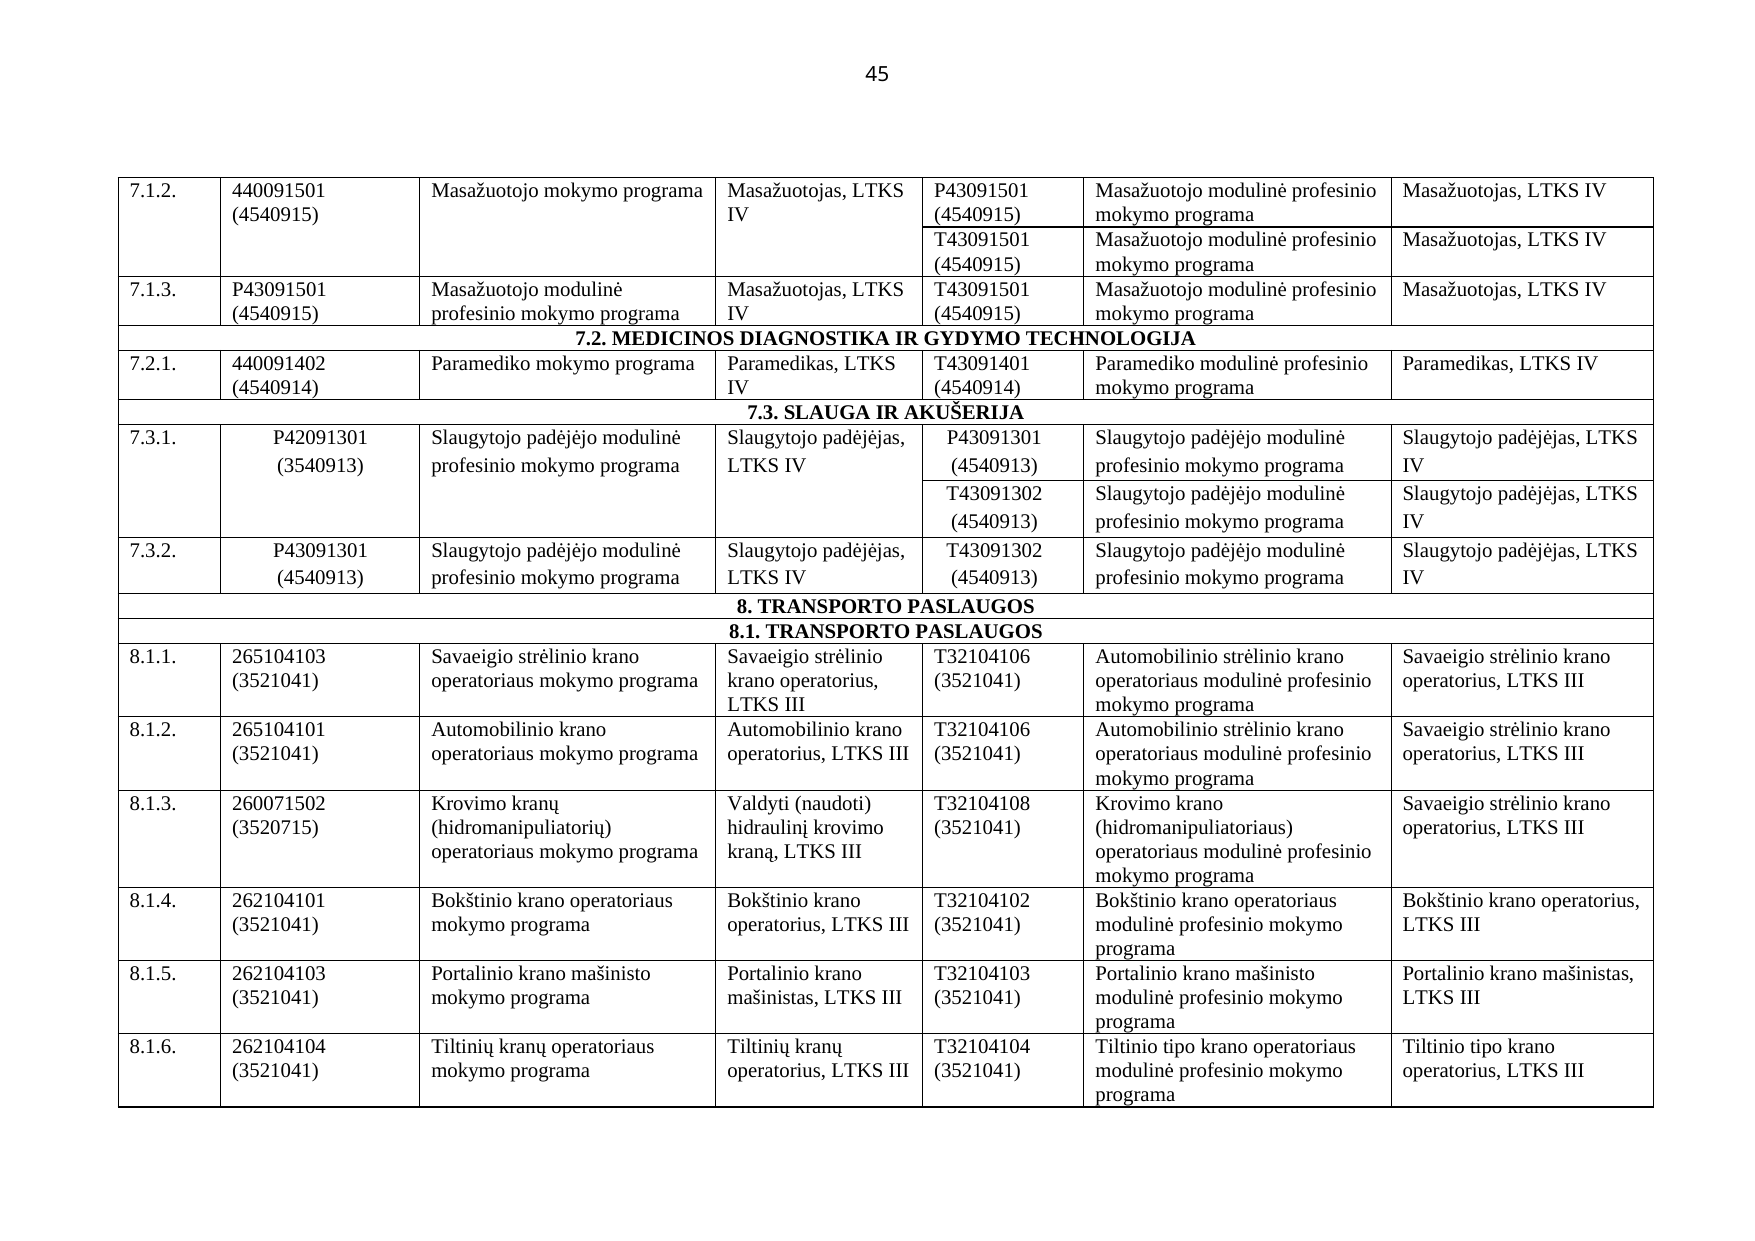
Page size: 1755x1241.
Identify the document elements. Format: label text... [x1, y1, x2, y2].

table_cell 8.1. TRANSPORTO PASLAUGOS [119, 619, 1653, 643]
table_cell T43091501 (4540915) [923, 228, 1083, 276]
table_cell T32104102 (3521041) [923, 888, 1083, 960]
table_cell 8.1.5. [119, 961, 220, 1033]
table_cell Paramediko mokymo programa [420, 351, 715, 399]
table_cell Slaugytojo padėjėjo modulinė profesinio mokymo programa [1084, 481, 1391, 537]
table_cell T32104106 (3521041) [923, 644, 1083, 716]
table_cell P43091501 (4540915) [923, 178, 1083, 226]
table_cell Portalinio krano mašinistas, LTKS III [716, 961, 922, 1033]
table_cell Slaugytojo padėjėjo modulinė profesinio mokymo programa [420, 425, 715, 537]
table_cell Slaugytojo padėjėjas, LTKS IV [716, 425, 922, 537]
table_cell P43091301 (4540913) [221, 538, 419, 593]
table_cell P43091501 (4540915) [221, 277, 419, 325]
table_cell Masažuotojo modulinė profesinio mokymo programa [420, 277, 715, 325]
table_cell T43091302 (4540913) [923, 481, 1083, 537]
table_cell Automobilinio krano operatorius, LTKS III [716, 717, 922, 789]
table_cell Krovimo krano (hidromanipuliatoriaus) operatoriaus modulinė profesinio mokymo programa [1084, 791, 1391, 887]
table_cell 8.1.1. [119, 644, 220, 716]
table_cell Portalinio krano mašinistas, LTKS III [1392, 961, 1653, 1033]
table_cell Bokštinio krano operatoriaus mokymo programa [420, 888, 715, 960]
table_cell T32104106 (3521041) [923, 717, 1083, 789]
table_cell Slaugytojo padėjėjas, LTKS IV [1392, 481, 1653, 537]
table_cell 7.2.1. [119, 351, 220, 399]
table_cell Paramedikas, LTKS IV [1392, 351, 1653, 399]
table_cell Tiltinio tipo krano operatorius, LTKS III [1392, 1034, 1653, 1106]
table_cell Masažuotojo modulinė profesinio mokymo programa [1084, 178, 1391, 226]
table_cell 265104101 (3521041) [221, 717, 419, 789]
table_cell Masažuotojo modulinė profesinio mokymo programa [1084, 228, 1391, 276]
table_cell 262104103 (3521041) [221, 961, 419, 1033]
table_cell Savaeigio strėlinio krano operatorius, LTKS III [1392, 644, 1653, 716]
table_cell Automobilinio strėlinio krano operatoriaus modulinė profesinio mokymo programa [1084, 644, 1391, 716]
table_cell Masažuotojas, LTKS IV [1392, 277, 1653, 325]
table_cell T43091302 (4540913) [923, 538, 1083, 593]
table_cell Paramedikas, LTKS IV [716, 351, 922, 399]
table_cell P43091301 (4540913) [923, 425, 1083, 480]
table_cell Masažuotojas, LTKS IV [1392, 228, 1653, 276]
table_cell Krovimo kranų (hidromanipuliatorių) operatoriaus mokymo programa [420, 791, 715, 887]
table_cell 7.3. SLAUGA IR AKUŠERIJA [119, 400, 1653, 424]
table_cell 262104101 (3521041) [221, 888, 419, 960]
table_cell P42091301 (3540913) [221, 425, 419, 537]
table_cell Slaugytojo padėjėjo modulinė profesinio mokymo programa [420, 538, 715, 593]
table_cell Savaeigio strėlinio krano operatoriaus mokymo programa [420, 644, 715, 716]
table_cell Masažuotojas, LTKS IV [716, 178, 922, 276]
table_cell 262104104 (3521041) [221, 1034, 419, 1106]
table_cell T32104104 (3521041) [923, 1034, 1083, 1106]
table_cell 7.3.1. [119, 425, 220, 537]
table_cell 440091402 (4540914) [221, 351, 419, 399]
table_cell Portalinio krano mašinisto mokymo programa [420, 961, 715, 1033]
table_cell 265104103 (3521041) [221, 644, 419, 716]
table_cell 8. TRANSPORTO PASLAUGOS [119, 594, 1653, 618]
table_cell Paramediko modulinė profesinio mokymo programa [1084, 351, 1391, 399]
table_cell 8.1.3. [119, 791, 220, 887]
table_cell Bokštinio krano operatorius, LTKS III [716, 888, 922, 960]
table_cell Tiltinių kranų operatorius, LTKS III [716, 1034, 922, 1106]
table_cell Masažuotojo modulinė profesinio mokymo programa [1084, 277, 1391, 325]
table_cell Slaugytojo padėjėjo modulinė profesinio mokymo programa [1084, 538, 1391, 593]
table_cell T32104103 (3521041) [923, 961, 1083, 1033]
table_cell 7.3.2. [119, 538, 220, 593]
table_cell Slaugytojo padėjėjas, LTKS IV [1392, 425, 1653, 480]
table_cell 7.1.2. [119, 178, 220, 276]
table_cell 8.1.2. [119, 717, 220, 789]
table_cell Automobilinio krano operatoriaus mokymo programa [420, 717, 715, 789]
table_cell Masažuotojas, LTKS IV [1392, 178, 1653, 226]
table_cell Savaeigio strėlinio krano operatorius, LTKS III [716, 644, 922, 716]
table_cell Valdyti (naudoti) hidraulinį krovimo kraną, LTKS III [716, 791, 922, 887]
table_cell Slaugytojo padėjėjas, LTKS IV [1392, 538, 1653, 593]
table_cell Tiltinių kranų operatoriaus mokymo programa [420, 1034, 715, 1106]
table_cell Portalinio krano mašinisto modulinė profesinio mokymo programa [1084, 961, 1391, 1033]
table_cell 7.1.3. [119, 277, 220, 325]
table_cell Bokštinio krano operatoriaus modulinė profesinio mokymo programa [1084, 888, 1391, 960]
table_cell 8.1.4. [119, 888, 220, 960]
table_cell 260071502 (3520715) [221, 791, 419, 887]
table_cell Savaeigio strėlinio krano operatorius, LTKS III [1392, 791, 1653, 887]
table_cell 440091501 (4540915) [221, 178, 419, 276]
table_cell T43091401 (4540914) [923, 351, 1083, 399]
table_cell T32104108 (3521041) [923, 791, 1083, 887]
table_cell Masažuotojo mokymo programa [420, 178, 715, 276]
table_cell Masažuotojas, LTKS IV [716, 277, 922, 325]
table_cell Slaugytojo padėjėjo modulinė profesinio mokymo programa [1084, 425, 1391, 480]
table_cell Tiltinio tipo krano operatoriaus modulinė profesinio mokymo programa [1084, 1034, 1391, 1106]
table_cell Automobilinio strėlinio krano operatoriaus modulinė profesinio mokymo programa [1084, 717, 1391, 789]
table_cell 8.1.6. [119, 1034, 220, 1106]
table_cell Slaugytojo padėjėjas, LTKS IV [716, 538, 922, 593]
table_cell T43091501 (4540915) [923, 277, 1083, 325]
table_cell Savaeigio strėlinio krano operatorius, LTKS III [1392, 717, 1653, 789]
table_cell 7.2. MEDICINOS DIAGNOSTIKA IR GYDYMO TECHNOLOGIJA [119, 326, 1653, 350]
table_cell Bokštinio krano operatorius, LTKS III [1392, 888, 1653, 960]
